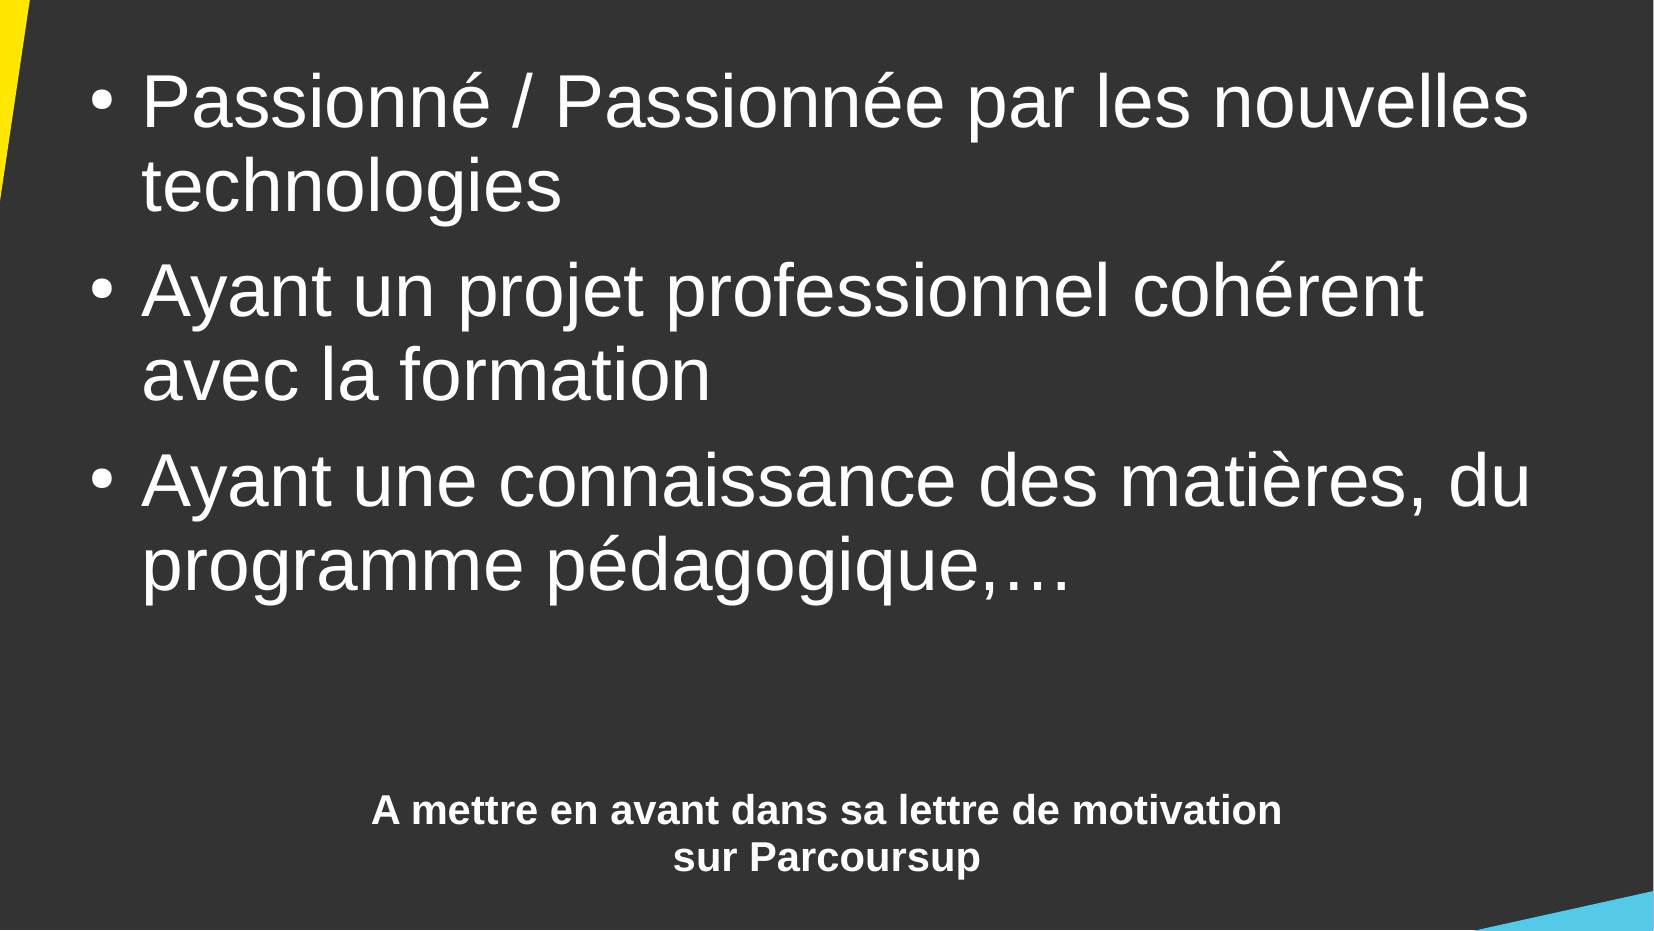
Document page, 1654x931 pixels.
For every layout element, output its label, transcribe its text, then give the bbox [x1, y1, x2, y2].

text_box [0, 0, 30, 202]
text_box A mettre en avant dans sa lettre de motivation sur Parcoursup [347, 779, 1307, 888]
list Passionné / Passionnée par les nouvelles technologies Ayant un projet professionnel cohérent avec la formation Ayant une connaissance des matières, du programme pédagogique,… [70, 59, 1595, 756]
text_box [1472, 890, 1654, 931]
